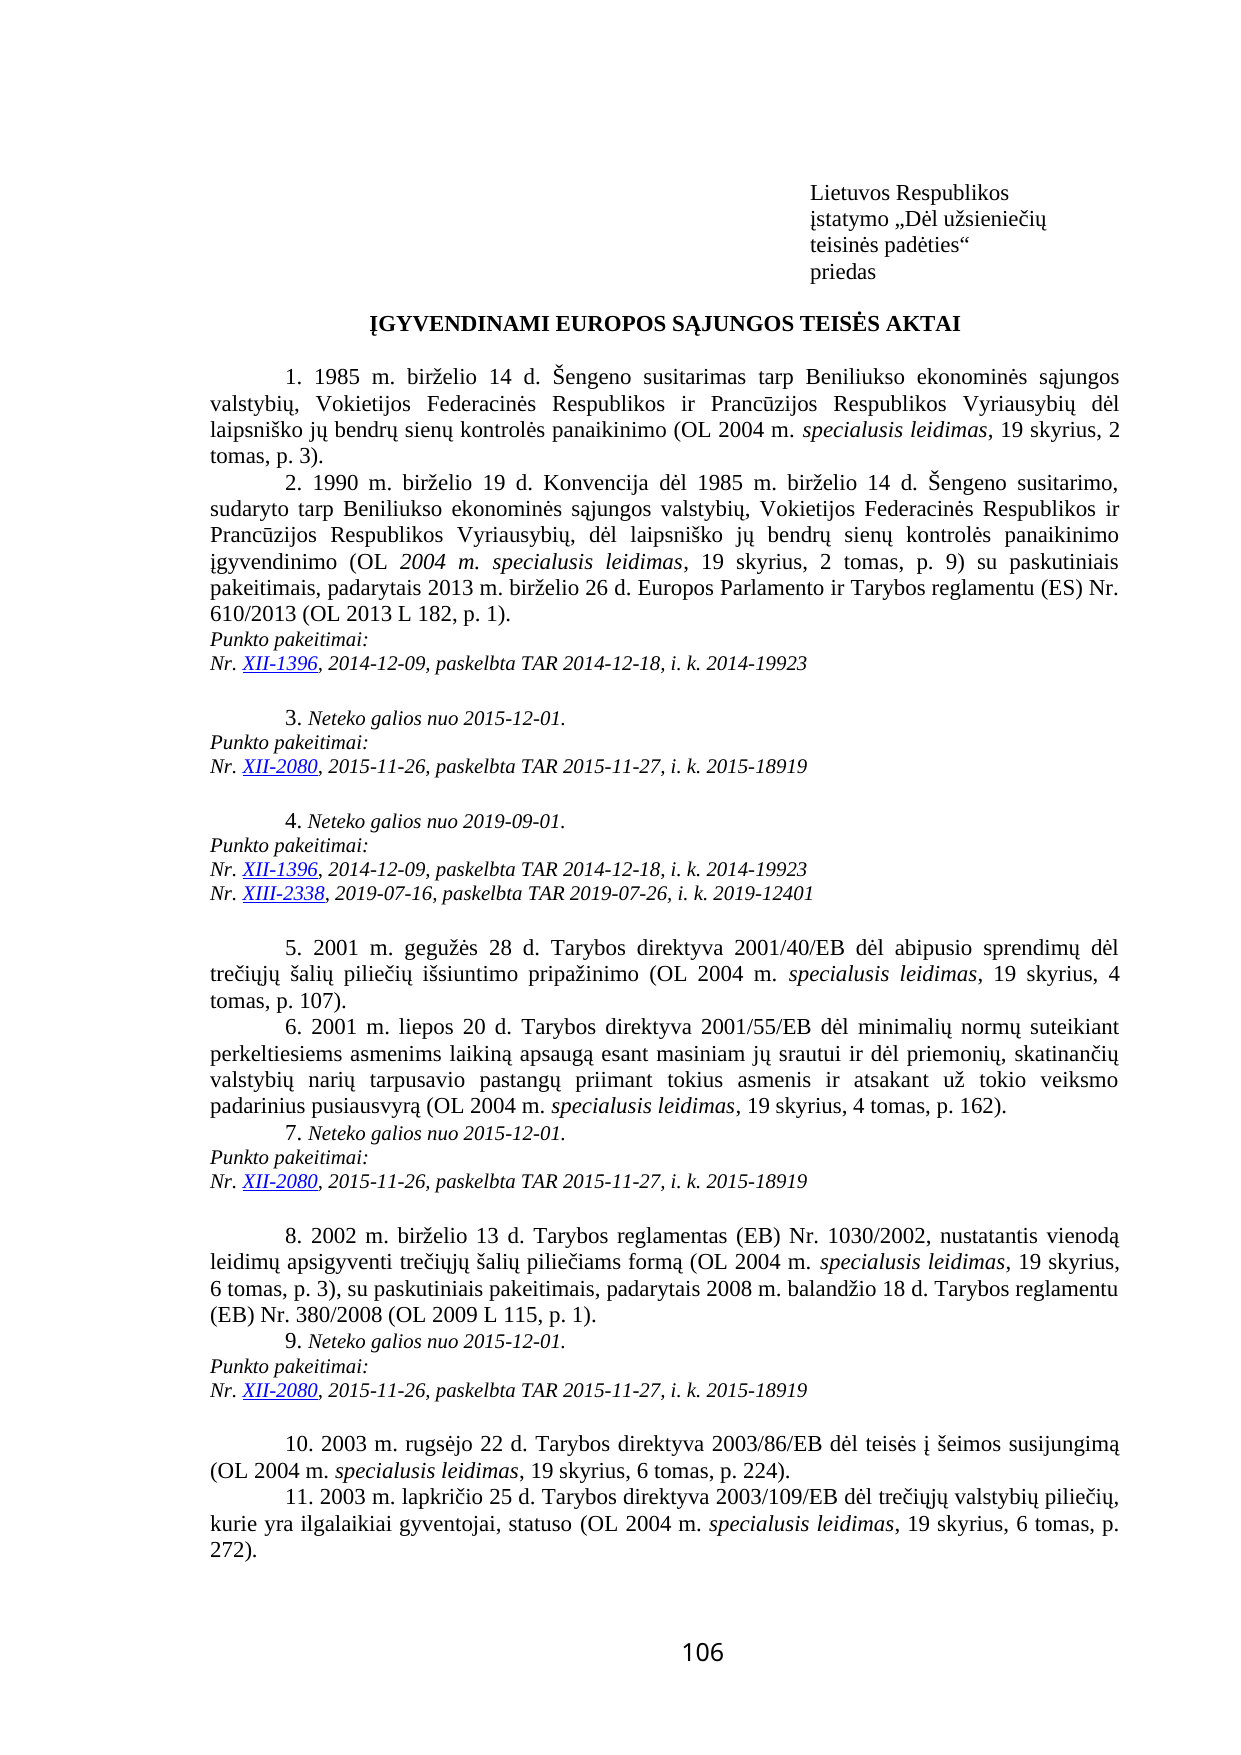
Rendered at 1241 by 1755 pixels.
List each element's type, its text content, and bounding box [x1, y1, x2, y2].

text 9. Neteko galios nuo 2015-12-01. [210, 1327, 1120, 1354]
text 10. 2003 m. rugsėjo 22 d. Tarybos direktyva 2003/86/EB dėl teisės į šeimos susijungimą (OL 2004 m. specialusis leidimas, 19 skyrius, 6 tomas, p. 224). [210, 1431, 1120, 1483]
text 8. 2002 m. birželio 13 d. Tarybos reglamentas (EB) Nr. 1030/2002, nustatantis vienodą leidimų apsigyventi trečiųjų šalių piliečiams formą (OL 2004 m. specialusis leidimas, 19 skyrius, 6 tomas, p. 3), su paskutiniais pakeitimais, padarytais 2008 m. balandžio 18 d. Tarybos reglamentu (EB) Nr. 380/2008 (OL 2009 L 115, p. 1). [210, 1222, 1120, 1327]
text priedas [210, 258, 1120, 284]
text 1. 1985 m. birželio 14 d. Šengeno susitarimas tarp Beniliukso ekonominės sąjungos valstybių, Vokietijos Federacinės Respublikos ir Prancūzijos Respublikos Vyriausybių dėl laipsniško jų bendrų sienų kontrolės panaikinimo (OL 2004 m. specialusis leidimas, 19 skyrius, 2 tomas, p. 3). [210, 363, 1120, 469]
text 6. 2001 m. liepos 20 d. Tarybos direktyva 2001/55/EB dėl minimalių normų suteikiant perkeltiesiems asmenims laikiną apsaugą esant masiniam jų srautui ir dėl priemonių, skatinančių valstybių narių tarpusavio pastangų priimant tokius asmenis ir atsakant už tokio veiksmo padarinius pusiausvyrą (OL 2004 m. specialusis leidimas, 19 skyrius, 4 tomas, p. 162). [210, 1013, 1120, 1119]
text 4. Neteko galios nuo 2019-09-01. [210, 807, 1120, 833]
text Lietuvos Respublikos [735, 179, 1120, 205]
text Punkto pakeitimai: [210, 833, 1120, 857]
text 11. 2003 m. lapkričio 25 d. Tarybos direktyva 2003/109/EB dėl trečiųjų valstybių piliečių, kurie yra ilgalaikiai gyventojai, statuso (OL 2004 m. specialusis leidimas, 19 skyrius, 6 tomas, p. 272). [210, 1483, 1120, 1562]
text 3. Neteko galios nuo 2015-12-01. [210, 704, 1120, 730]
text įstatymo „Dėl užsieniečių [210, 205, 1120, 231]
text Punkto pakeitimai: [210, 1354, 1120, 1378]
text Nr. XII-2080, 2015-11-26, paskelbta TAR 2015-11-27, i. k. 2015-18919 [210, 1378, 1120, 1402]
text Punkto pakeitimai: [210, 627, 1120, 651]
text Nr. XIII-2338, 2019-07-16, paskelbta TAR 2019-07-26, i. k. 2019-12401 [210, 881, 1120, 905]
text Nr. XII-1396, 2014-12-09, paskelbta TAR 2014-12-18, i. k. 2014-19923 [210, 857, 1120, 881]
text Punkto pakeitimai: [210, 730, 1120, 754]
text Nr. XII-1396, 2014-12-09, paskelbta TAR 2014-12-18, i. k. 2014-19923 [210, 651, 1120, 675]
text Nr. XII-2080, 2015-11-26, paskelbta TAR 2015-11-27, i. k. 2015-18919 [210, 1169, 1120, 1193]
text Nr. XII-2080, 2015-11-26, paskelbta TAR 2015-11-27, i. k. 2015-18919 [210, 754, 1120, 778]
text Punkto pakeitimai: [210, 1145, 1120, 1169]
text 5. 2001 m. gegužės 28 d. Tarybos direktyva 2001/40/EB dėl abipusio sprendimų dėl trečiųjų šalių piliečių išsiuntimo pripažinimo (OL 2004 m. specialusis leidimas, 19 skyrius, 4 tomas, p. 107). [210, 934, 1120, 1013]
text 7. Neteko galios nuo 2015-12-01. [210, 1119, 1120, 1145]
text ĮGYVENDINAMI EUROPOS SĄJUNGOS TEISĖS AKTAI [210, 311, 1120, 337]
text teisinės padėties“ [210, 231, 1120, 258]
text 2. 1990 m. birželio 19 d. Konvencija dėl 1985 m. birželio 14 d. Šengeno susitarimo, sudaryto tarp Beniliukso ekonominės sąjungos valstybių, Vokietijos Federacinės Respublikos ir Prancūzijos Respublikos Vyriausybių, dėl laipsniško jų bendrų sienų kontrolės panaikinimo įgyvendinimo (OL 2004 m. specialusis leidimas, 19 skyrius, 2 tomas, p. 9) su paskutiniais pakeitimais, padarytais 2013 m. birželio 26 d. Europos Parlamento ir Tarybos reglamentu (ES) Nr. 610/2013 (OL 2013 L 182, p. 1). [210, 469, 1120, 627]
